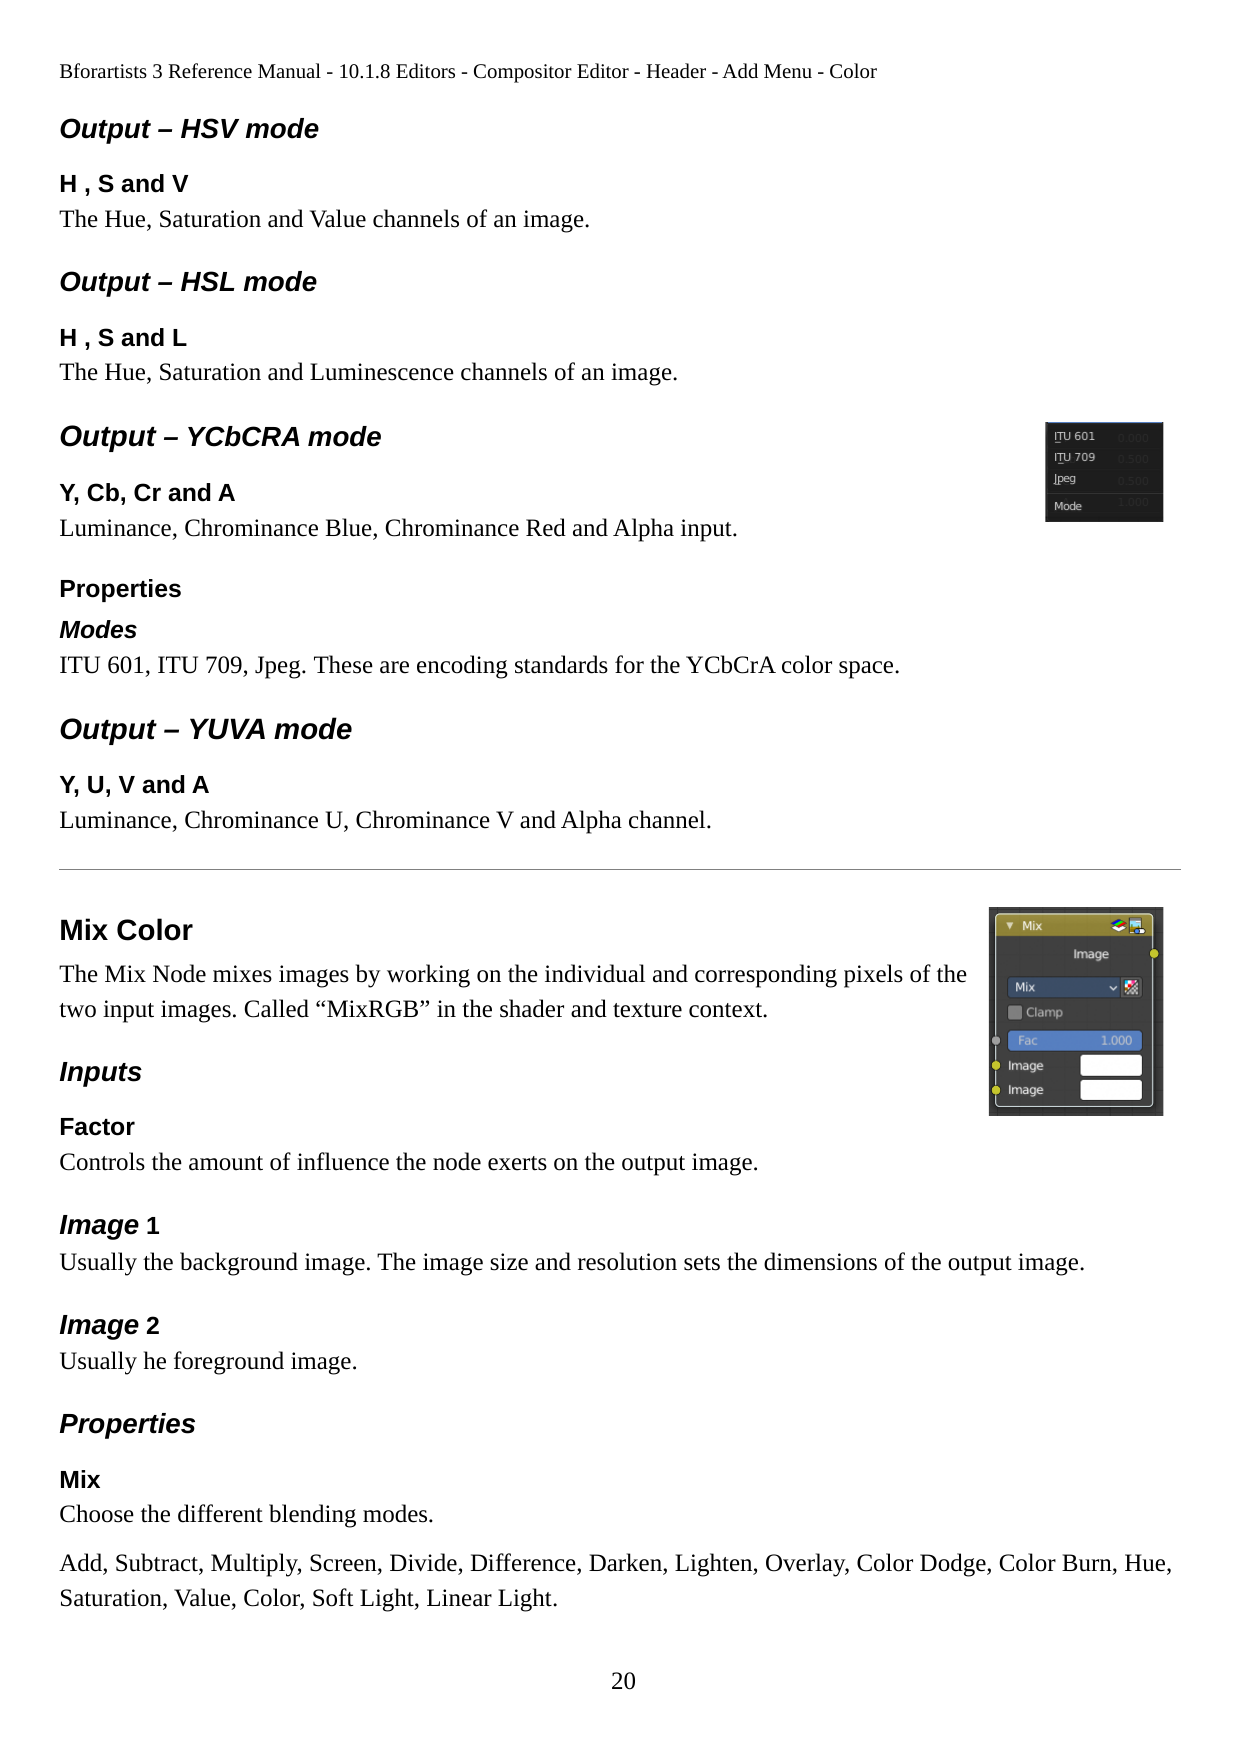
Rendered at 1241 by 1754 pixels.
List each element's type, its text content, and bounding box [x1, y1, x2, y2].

subtitle H , S and L [59, 323, 1181, 351]
subtitle Y, Cb, Cr and A [59, 478, 1045, 506]
subtitle [1164, 913, 1181, 947]
subtitle Image 1 [59, 1208, 1181, 1240]
subtitle Output – HSV mode [59, 113, 1181, 144]
subtitle Properties [59, 1408, 1181, 1440]
subtitle [1164, 1055, 1181, 1087]
subtitle Modes [59, 615, 1181, 644]
text Choose the different blending modes. [59, 1499, 1181, 1528]
text The Hue, Saturation and Value channels of an image. [59, 204, 1181, 233]
subtitle H , S and V [59, 169, 1181, 198]
text The Hue, Saturation and Luminescence channels of an image. [59, 357, 1181, 386]
text Controls the amount of influence the node exerts on the output image. [59, 1147, 1181, 1176]
picture [988, 907, 1164, 1116]
subtitle Properties [59, 574, 1181, 603]
text ITU 601, ITU 709, Jpeg. These are encoding standards for the YCbCrA color space. [59, 650, 1181, 679]
subtitle Output – YUVA mode [59, 712, 1181, 745]
subtitle Mix Color [59, 913, 988, 947]
subtitle Output – YCbCRA mode [59, 419, 1181, 453]
subtitle Output – HSL mode [59, 266, 1181, 298]
text The Mix Node mixes images by working on the individual and corresponding pixels of the two input images. Called “MixRGB” in the shader and texture context. [59, 959, 988, 1022]
picture [1045, 422, 1164, 522]
text Luminance, Chrominance Blue, Chrominance Red and Alpha input. [59, 513, 1181, 541]
subtitle Inputs [59, 1055, 988, 1087]
text Luminance, Chrominance U, Chrominance V and Alpha channel. [59, 805, 1181, 834]
subtitle Y, U, V and A [59, 770, 1181, 799]
subtitle Factor [59, 1112, 1181, 1141]
subtitle Mix [59, 1465, 1181, 1493]
text Usually the background image. The image size and resolution sets the dimensions of the output image. [59, 1247, 1181, 1275]
subtitle [1164, 478, 1181, 506]
text Usually he foreground image. [59, 1346, 1181, 1375]
subtitle Image 2 [59, 1308, 1181, 1340]
text Add, Subtract, Multiply, Screen, Divide, Difference, Darken, Lighten, Overlay, Color Dodge, Color Burn, Hue, Saturation, Value, Color, Soft Light, Linear Light. [59, 1548, 1181, 1612]
